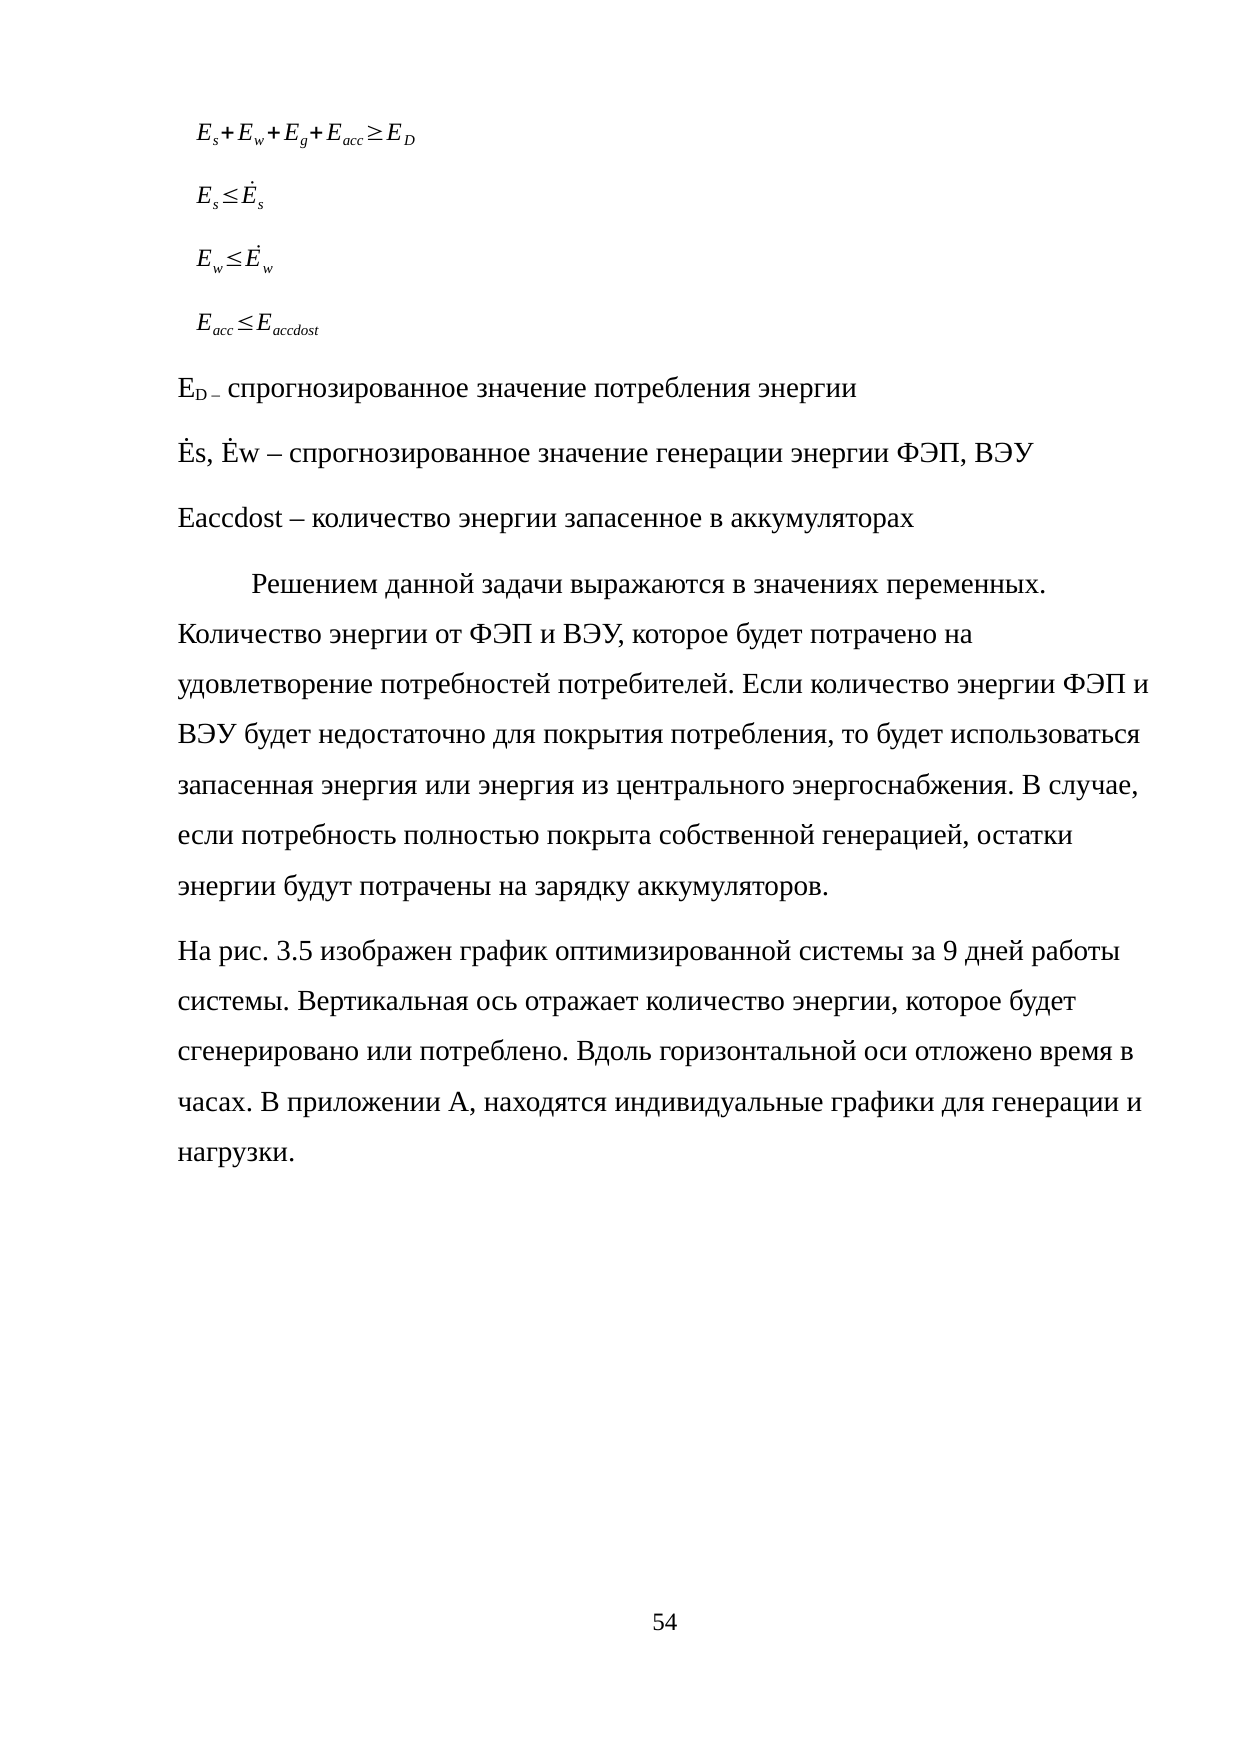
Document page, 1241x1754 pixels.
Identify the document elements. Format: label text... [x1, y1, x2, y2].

text ED – спрогнозированное значение потребления энергии [177, 370, 1152, 404]
text Решением данной задачи выражаются в значениях переменных. Количество энергии от ФЭП и ВЭУ, которое будет потрачено на удовлетворение потребностей потребителей. Если количество энергии ФЭП и ВЭУ будет недостаточно для покрытия потребления, то будет использоваться запасенная энергия или энергия из центрального энергоснабжения. В случае, если потребность полностью покрыта собственной генерацией, остатки энергии будут потрачены на зарядку аккумуляторов. [177, 566, 1152, 901]
text Ės, Ėw – спрогнозированное значение генерации энергии ФЭП, ВЭУ [177, 436, 1152, 469]
text Eaccdost – количество энергии запасенное в аккумуляторах [177, 501, 1152, 534]
text На рис. 3.5 изображен график оптимизированной системы за 9 дней работы системы. Вертикальная ось отражает количество энергии, которое будет сгенерировано или потреблено. Вдоль горизонтальной оси отложено время в часах. В приложении А, находятся индивидуальные графики для генерации и нагрузки. [177, 933, 1152, 1167]
